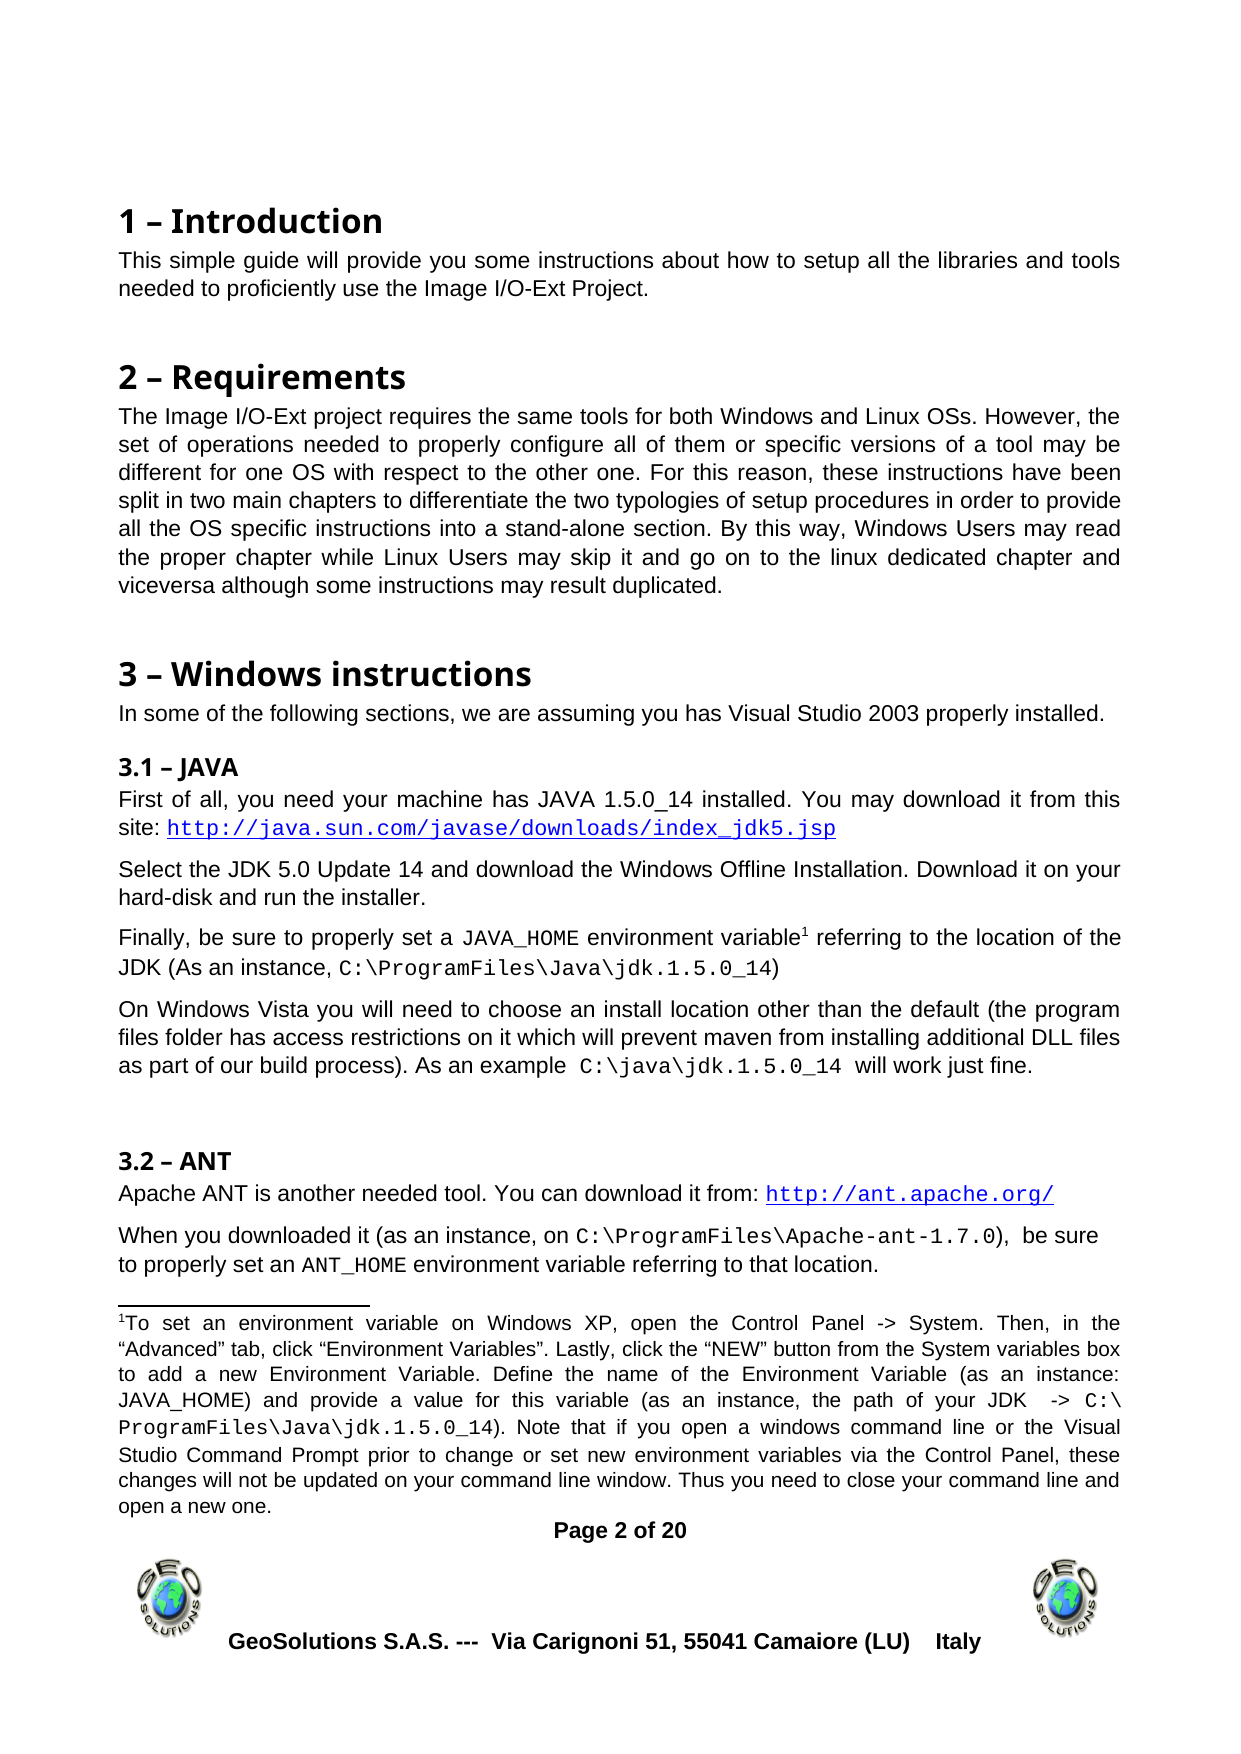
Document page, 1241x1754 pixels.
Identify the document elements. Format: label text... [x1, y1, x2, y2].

picture [1030, 1552, 1101, 1641]
subtitle 3.2 – ANT [118, 1143, 1122, 1177]
subtitle 1 – Introduction [118, 198, 1122, 243]
text In some of the following sections, we are assuming you has Visual Studio 2003 properly installed. [118, 700, 1122, 726]
picture [134, 1552, 205, 1641]
text Finally, be sure to properly set a JAVA_HOME environment variable referring to the location of the JDK (As an instance, C:\ProgramFiles\Java\jdk.1.5.0_14) [118, 925, 1122, 982]
subtitle 3 – Windows instructions [118, 651, 1122, 696]
text This simple guide will provide you some instructions about how to setup all the libraries and tools needed to proficiently use the Image I/O-Ext Project. [118, 247, 1122, 301]
subtitle 3.1 – JAVA [118, 749, 1122, 783]
text On Windows Vista you will need to choose an install location other than the default (the program files folder has access restrictions on it which will prevent maven from installing additional DLL files as part of our build process). As an example C:\java\jdk.1.5.0_14 will work just fine. [118, 996, 1122, 1080]
text The Image I/O-Ext project requires the same tools for both Windows and Linux OSs. However, the set of operations needed to properly configure all of them or specific versions of a tool may be different for one OS with respect to the other one. For this reason, these instructions have been split in two main chapters to differentiate the two typologies of setup procedures in order to provide all the OS specific instructions into a stand-alone section. By this way, Windows Users may read the proper chapter while Linux Users may skip it and go on to the linux dedicated chapter and viceversa although some instructions may result duplicated. [118, 404, 1122, 598]
text To set an environment variable on Windows XP, open the Control Panel -> System. Then, in the “Advanced” tab, click “Environment Variables”. Lastly, click the “NEW” button from the System variables box to add a new Environment Variable. Define the name of the Environment Variable (as an instance: JAVA_HOME) and provide a value for this variable (as an instance, the path of your JDK -> C:\ProgramFiles\Java\jdk.1.5.0_14). Note that if you open a windows command line or the Visual Studio Command Prompt prior to change or set new environment variables via the Control Panel, these changes will not be updated on your command line window. Thus you need to close your command line and open a new one. [118, 1312, 1122, 1518]
text Select the JDK 5.0 Update 14 and download the Windows Offline Installation. Download it on your hard-disk and run the installer. [118, 857, 1122, 910]
text When you downloaded it (as an instance, on C:\ProgramFiles\Apache-ant-1.7.0), be sure to properly set an ANT_HOME environment variable referring to that location. [118, 1222, 1122, 1279]
text First of all, you need your machine has JAVA 1.5.0_14 installed. You may download it from this site: http://java.sun.com/javase/downloads/index_jdk5.jsp [118, 787, 1122, 842]
text Apache ANT is another needed tool. You can download it from: http://ant.apache.org/ [118, 1181, 1122, 1208]
subtitle 2 – Requirements [118, 354, 1122, 399]
